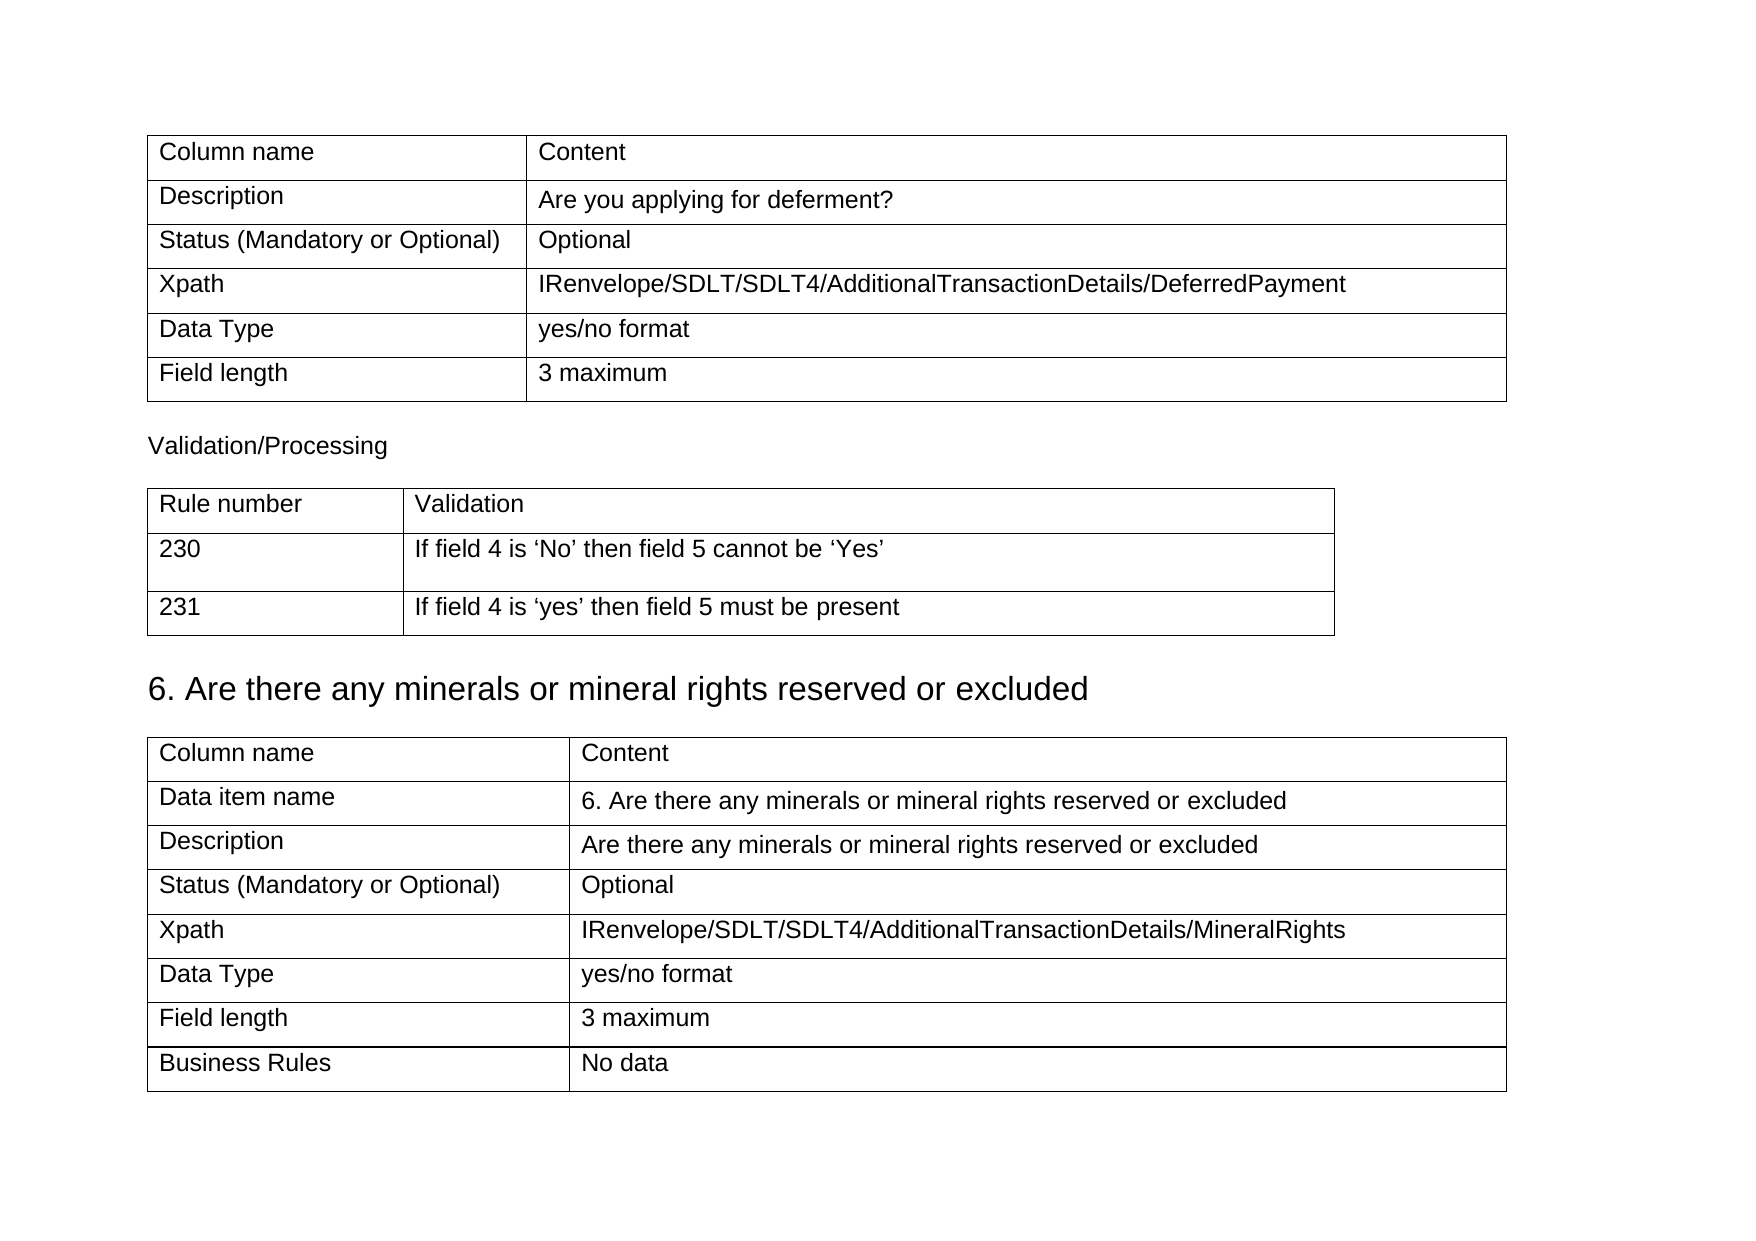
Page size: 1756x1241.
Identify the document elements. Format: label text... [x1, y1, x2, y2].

table_cell Description [148, 826, 569, 869]
table_header Validation [404, 489, 1334, 533]
table_cell 6. Are there any minerals or mineral rights reserved or excluded [570, 782, 1506, 825]
table_cell Are you applying for deferment? [527, 181, 1506, 224]
table_header Column name [148, 738, 569, 781]
table_cell Data item name [148, 782, 569, 825]
table_cell Optional [570, 870, 1506, 914]
table_cell Field length [148, 358, 526, 401]
table_cell 230 [148, 534, 403, 591]
table_cell Data Type [148, 314, 526, 357]
subtitle 6. Are there any minerals or mineral rights reserved or excluded [148, 669, 1515, 708]
table_header Content [527, 136, 1506, 180]
table_cell 231 [148, 592, 403, 635]
table_cell Description [148, 181, 526, 224]
table_header Column name [148, 136, 526, 180]
table_cell Status (Mandatory or Optional) [148, 870, 569, 914]
table_cell If field 4 is ‘No’ then field 5 cannot be ‘Yes’ [404, 534, 1334, 591]
table_cell 3 maximum [527, 358, 1506, 401]
table_cell Business Rules [148, 1048, 569, 1091]
table_header Content [570, 738, 1506, 781]
table_cell No data [570, 1048, 1506, 1091]
text Validation/Processing [148, 431, 1515, 459]
table_cell If field 4 is ‘yes’ then field 5 must be present [404, 592, 1334, 635]
table_cell Data Type [148, 959, 569, 1002]
table_cell yes/no format [527, 314, 1506, 357]
table_cell yes/no format [570, 959, 1506, 1002]
table_cell IRenvelope/SDLT/SDLT4/AdditionalTransactionDetails/MineralRights [570, 915, 1506, 958]
table_cell Optional [527, 225, 1506, 268]
table_cell 3 maximum [570, 1003, 1506, 1046]
table_header Rule number [148, 489, 403, 533]
table_cell Xpath [148, 915, 569, 958]
table_cell Xpath [148, 269, 526, 312]
table_cell Are there any minerals or mineral rights reserved or excluded [570, 826, 1506, 869]
table_cell Field length [148, 1003, 569, 1046]
table_cell IRenvelope/SDLT/SDLT4/AdditionalTransactionDetails/DeferredPayment [527, 269, 1506, 312]
table_cell Status (Mandatory or Optional) [148, 225, 526, 268]
